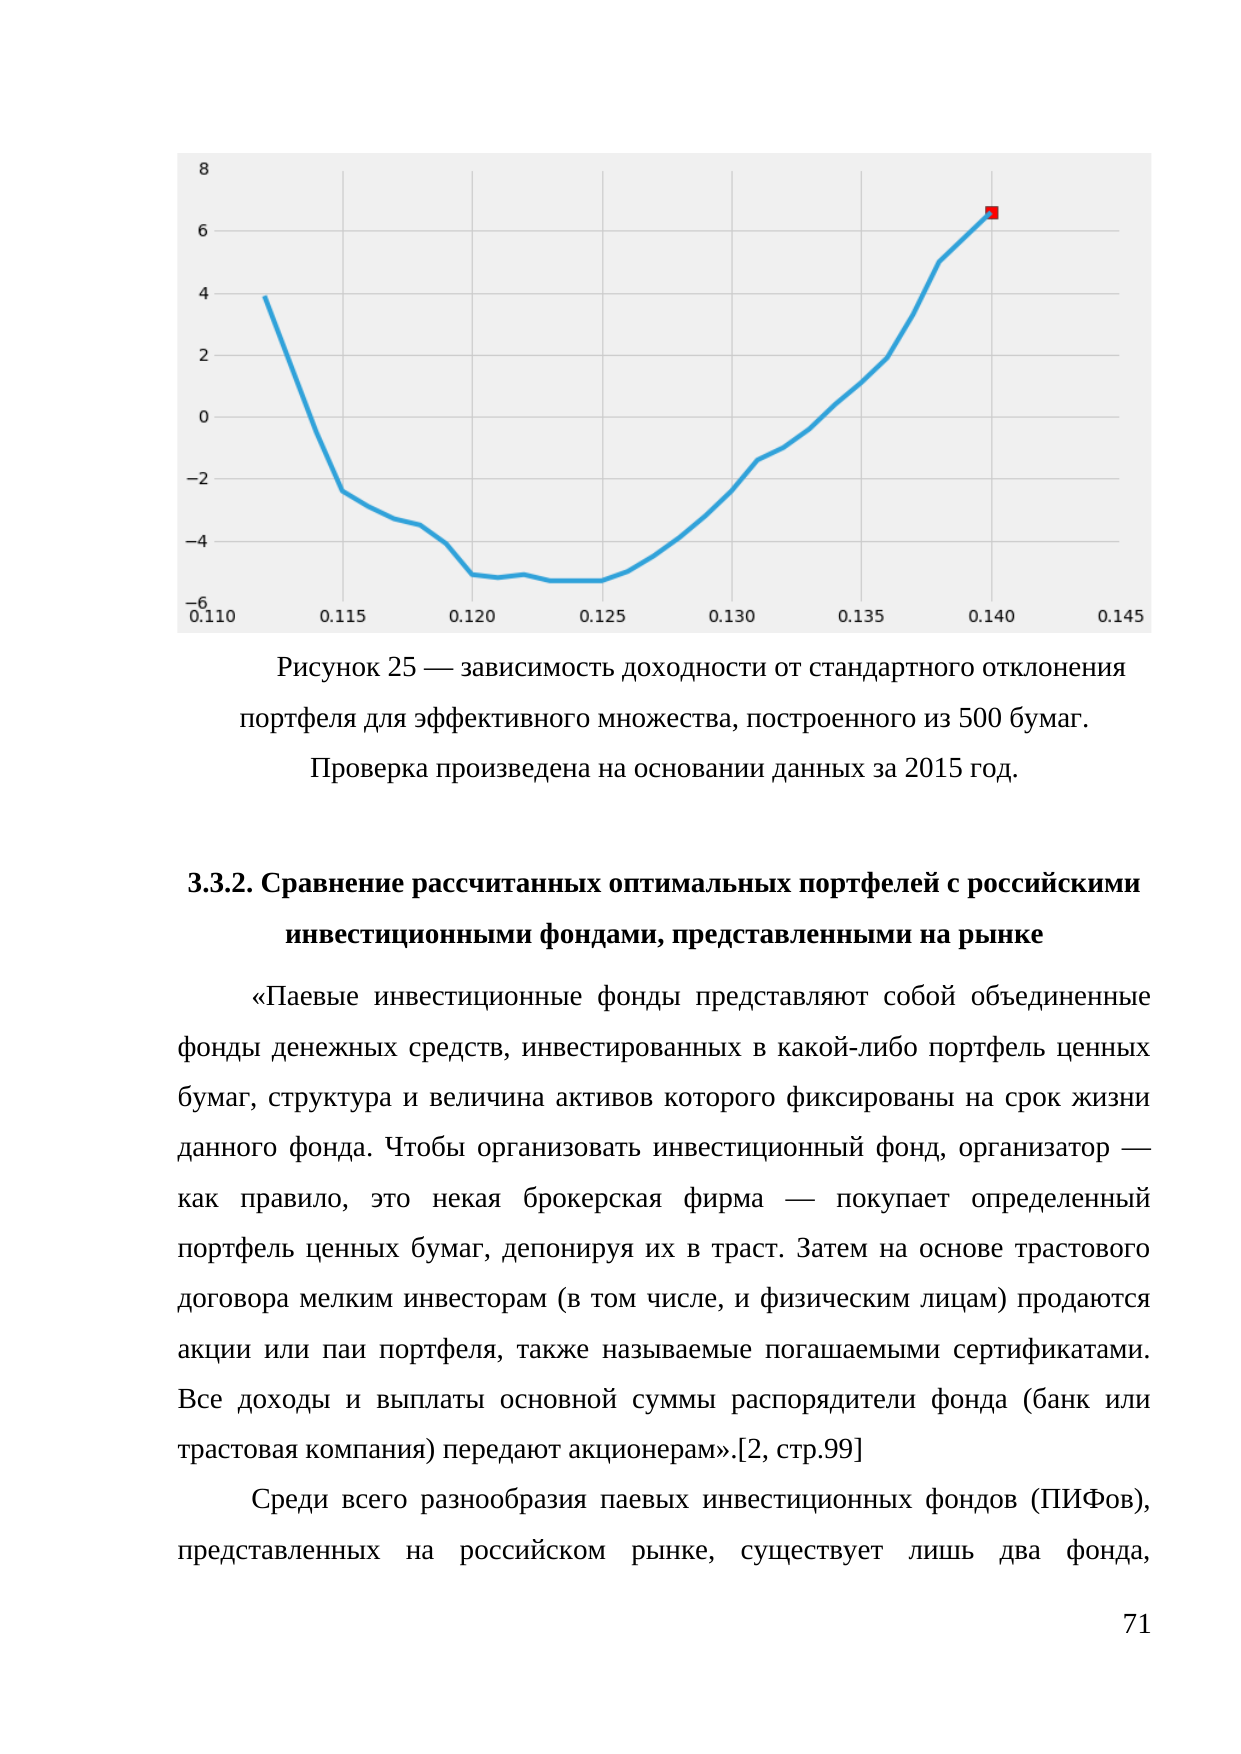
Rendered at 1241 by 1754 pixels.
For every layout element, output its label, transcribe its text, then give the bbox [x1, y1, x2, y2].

text «Паевые инвестиционные фонды представляют собой объединенные фонды денежных средств, инвестированных в какой-либо портфель ценных бумаг, структура и величина активов которого фиксированы на срок жизни данного фонда. Чтобы организовать инвестиционный фонд, организатор — как правило, это некая брокерская фирма — покупает определенный портфель ценных бумаг, депонируя их в траст. Затем на основе трастового договора мелким инвесторам (в том числе, и физическим лицам) продаются акции или паи портфеля, также называемые погашаемыми сертификатами. Все доходы и выплаты основной суммы распорядители фонда (банк или трастовая компания) передают акционерам».[2, стр.99] [177, 978, 1152, 1465]
subtitle 3.3.2. Сравнение рассчитанных оптимальных портфелей с российскими инвестиционными фондами, представленными на рынке [177, 865, 1152, 949]
picture [177, 153, 1152, 633]
text Среди всего разнообразия паевых инвестиционных фондов (ПИФов), представленных на российском рынке, существует лишь два фонда, [177, 1482, 1152, 1566]
text Рисунок 25 — зависимость доходности от стандартного отклонения портфеля для эффективного множества, построенного из 500 бумаг. Проверка произведена на основании данных за 2015 год. [177, 633, 1152, 784]
